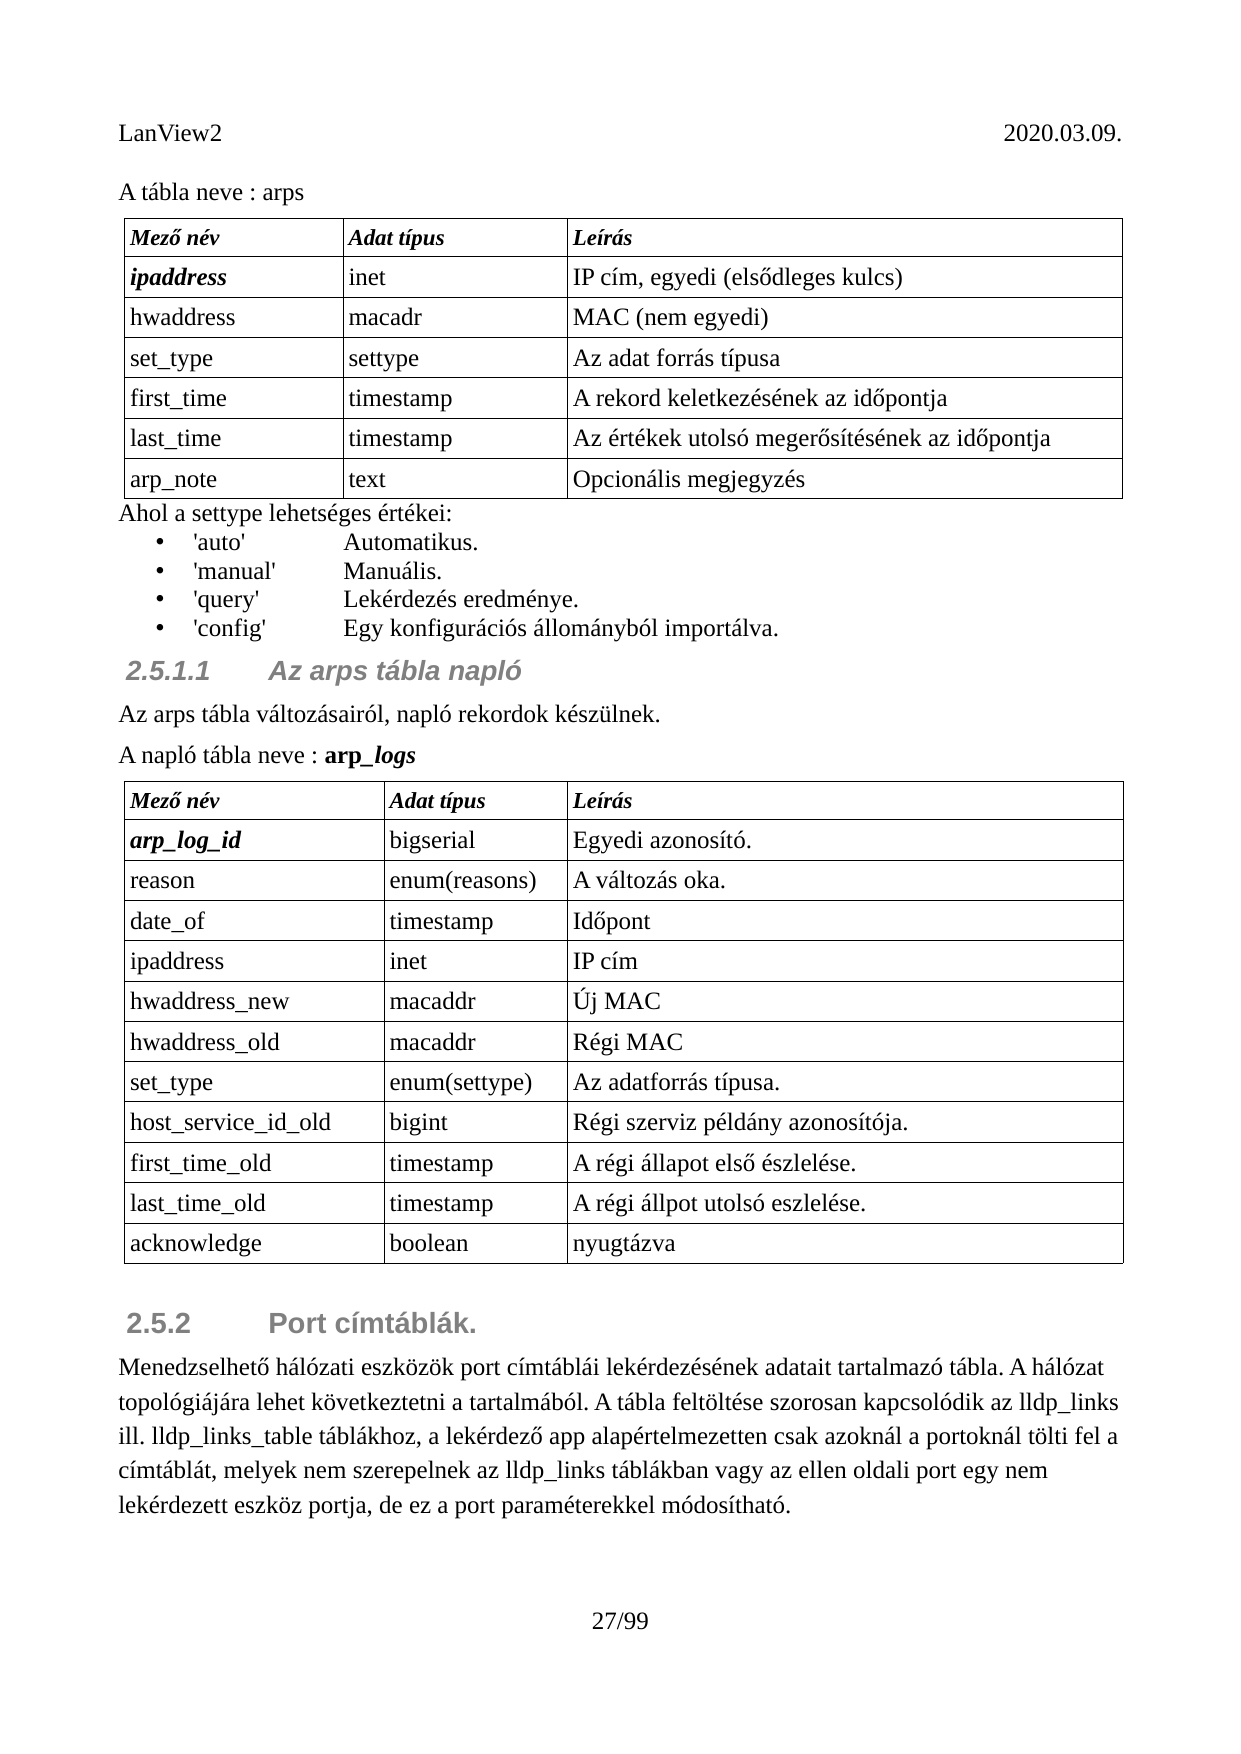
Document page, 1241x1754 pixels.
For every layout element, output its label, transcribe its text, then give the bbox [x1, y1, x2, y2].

table_cell timestamp [344, 419, 567, 458]
table_cell enum(settype) [385, 1062, 567, 1101]
table_cell settype [344, 338, 567, 377]
table_cell Az adatforrás típusa. [568, 1062, 1123, 1101]
subtitle Az arps tábla napló [118, 654, 1122, 686]
table_cell arp_log_id [125, 820, 384, 859]
text A tábla neve : arps [118, 177, 1122, 206]
table_cell last_time_old [125, 1183, 384, 1222]
table_cell A rekord keletkezésének az időpontja [568, 378, 1122, 417]
table_cell inet [385, 941, 567, 981]
text A napló tábla neve : arp_logs [118, 740, 1122, 769]
table_header Mező név [125, 782, 384, 819]
table_cell Egyedi azonosító. [568, 820, 1123, 859]
list 'config' Egy konfigurációs állományból importálva. [156, 613, 1122, 642]
list 'auto' Automatikus. [156, 527, 1122, 556]
table_cell hwaddress [125, 298, 343, 337]
text Ahol a settype lehetséges értékei: [118, 498, 1122, 527]
table_cell first_time_old [125, 1143, 384, 1182]
table_cell arp_note [125, 459, 343, 498]
table_cell macadr [344, 298, 567, 337]
table_cell Időpont [568, 901, 1123, 940]
table_cell Az adat forrás típusa [568, 338, 1122, 377]
table_cell hwaddress_new [125, 982, 384, 1021]
table_cell Régi MAC [568, 1022, 1123, 1061]
table_cell acknowledge [125, 1224, 384, 1263]
table_cell IP cím [568, 941, 1123, 981]
list 'query' Lekérdezés eredménye. [156, 584, 1122, 613]
table_cell ipaddress [125, 941, 384, 981]
table_cell ipaddress [125, 257, 343, 297]
table_header Adat típus [385, 782, 567, 819]
table_cell timestamp [385, 901, 567, 940]
table_cell timestamp [344, 378, 567, 417]
table_cell last_time [125, 419, 343, 458]
table_cell timestamp [385, 1143, 567, 1182]
table_cell reason [125, 861, 384, 900]
list 'manual' Manuális. [156, 556, 1122, 584]
table_cell A régi állpot utolsó eszlelése. [568, 1183, 1123, 1222]
table_cell Opcionális megjegyzés [568, 459, 1122, 498]
table_cell bigserial [385, 820, 567, 859]
table_cell hwaddress_old [125, 1022, 384, 1061]
table_cell bigint [385, 1102, 567, 1142]
table_cell timestamp [385, 1183, 567, 1222]
table_cell Régi szerviz példány azonosítója. [568, 1102, 1123, 1142]
table_cell MAC (nem egyedi) [568, 298, 1122, 337]
table_cell boolean [385, 1224, 567, 1263]
table_cell enum(reasons) [385, 861, 567, 900]
table_cell text [344, 459, 567, 498]
text Az arps tábla változásairól, napló rekordok készülnek. [118, 699, 1122, 728]
text Menedzselhető hálózati eszközök port címtáblái lekérdezésének adatait tartalmazó tábla. A hálózat topológiájára lehet következtetni a tartalmából. A tábla feltöltése szorosan kapcsolódik az lldp_links ill. lldp_links_table táblákhoz, a lekérdező app alapértelmezetten csak azoknál a portoknál tölti fel a címtáblát, melyek nem szerepelnek az lldp_links táblákban vagy az ellen oldali port egy nem lekérdezett eszköz portja, de ez a port paraméterekkel módosítható. [118, 1352, 1122, 1519]
table_cell A régi állapot első észlelése. [568, 1143, 1123, 1182]
table_cell Az értékek utolsó megerősítésének az időpontja [568, 419, 1122, 458]
table_cell set_type [125, 338, 343, 377]
table_header Adat típus [344, 219, 567, 256]
table_cell macaddr [385, 1022, 567, 1061]
table_cell first_time [125, 378, 343, 417]
table_header Leírás [568, 219, 1122, 256]
table_header Leírás [568, 782, 1123, 819]
table_cell A változás oka. [568, 861, 1123, 900]
table_cell host_service_id_old [125, 1102, 384, 1142]
table_cell inet [344, 257, 567, 297]
subtitle Port címtáblák. [118, 1306, 1122, 1340]
table_cell nyugtázva [568, 1224, 1123, 1263]
table_cell Új MAC [568, 982, 1123, 1021]
table_cell date_of [125, 901, 384, 940]
table_header Mező név [125, 219, 343, 256]
table_cell macaddr [385, 982, 567, 1021]
table_cell IP cím, egyedi (elsődleges kulcs) [568, 257, 1122, 297]
table_cell set_type [125, 1062, 384, 1101]
